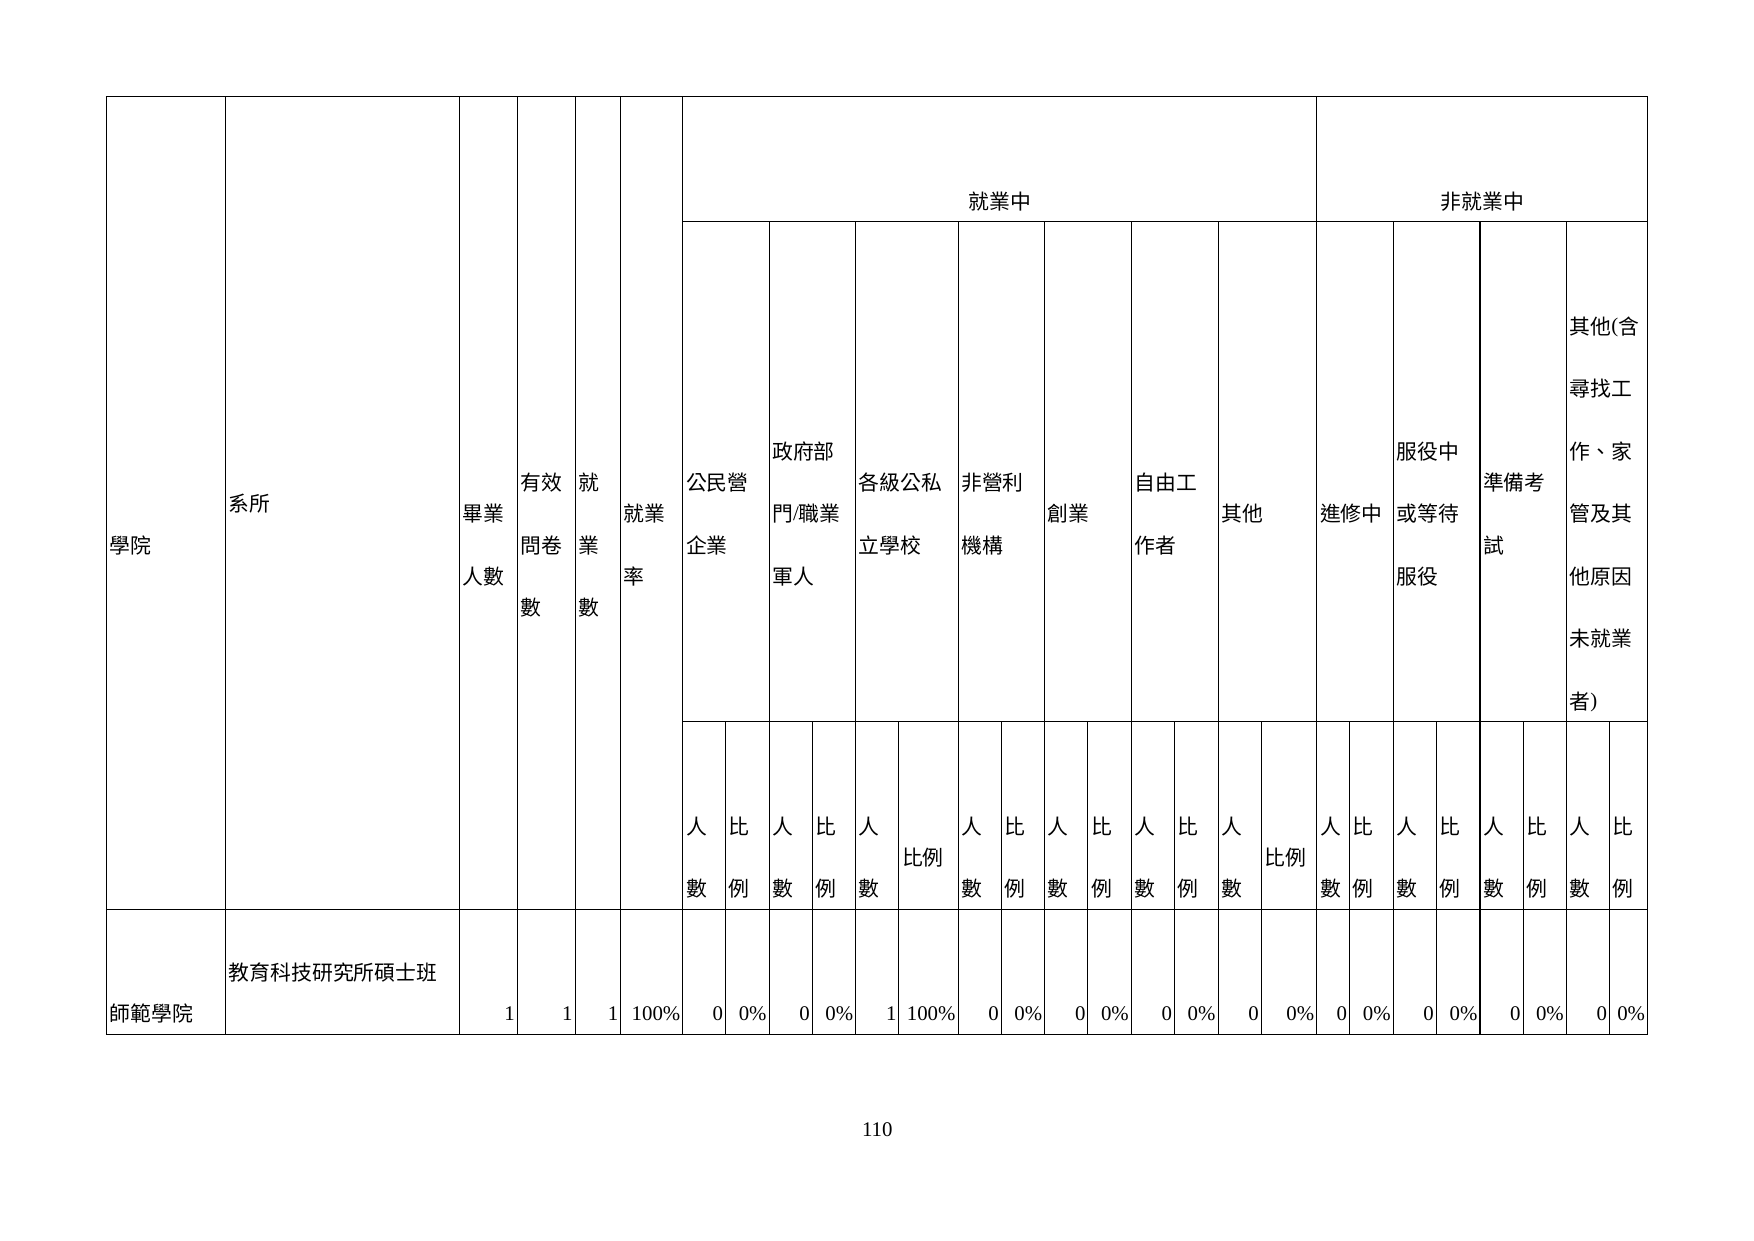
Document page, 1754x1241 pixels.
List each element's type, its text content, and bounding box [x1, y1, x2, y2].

table_cell 比例 [726, 722, 769, 908]
table_cell 人數 [1567, 722, 1609, 908]
table_cell 師範學院 [107, 910, 225, 1033]
table_cell 0 [1317, 910, 1349, 1033]
table_cell 0% [1002, 910, 1044, 1033]
table_header 畢業人數 [460, 97, 517, 908]
table_cell 0 [1394, 910, 1436, 1033]
table_cell 比例 [813, 722, 855, 908]
table_cell 其他 [1219, 222, 1316, 721]
table_header 學院 [107, 97, 225, 908]
table_cell 人數 [856, 722, 898, 908]
table_cell 0 [1219, 910, 1261, 1033]
table_cell 0 [1567, 910, 1609, 1033]
table_cell 比例 [1437, 722, 1479, 908]
table_cell 100% [899, 910, 958, 1033]
table_cell 進修中 [1317, 222, 1393, 721]
table_cell 比例 [1088, 722, 1131, 908]
table_cell 比例 [1002, 722, 1044, 908]
table_cell 政府部門/職業軍人 [770, 222, 855, 721]
table_header 就業數 [576, 97, 620, 908]
table_cell 0% [1262, 910, 1316, 1033]
table_cell 0 [770, 910, 812, 1033]
table_cell 公民營企業 [683, 222, 769, 721]
table_cell 1 [460, 910, 517, 1033]
table_cell 1 [576, 910, 620, 1033]
table_cell 1 [856, 910, 898, 1033]
table_cell 比例 [1524, 722, 1566, 908]
table_cell 0 [1045, 910, 1087, 1033]
table_cell 自由工作者 [1132, 222, 1218, 721]
table_cell 人數 [959, 722, 1001, 908]
table_cell 準備考試 [1481, 222, 1566, 721]
table_cell 0 [683, 910, 725, 1033]
table_cell 教育科技研究所碩士班 [226, 910, 459, 1033]
table_cell 1 [518, 910, 575, 1033]
table_cell 比例 [1262, 722, 1316, 908]
table_cell 人數 [1481, 722, 1523, 908]
table_cell 各級公私立學校 [856, 222, 958, 721]
table_cell 比例 [1175, 722, 1218, 908]
table_cell 人數 [1045, 722, 1087, 908]
table_cell 0% [1437, 910, 1479, 1033]
table_header 就業中 [683, 97, 1316, 221]
table_cell 創業 [1045, 222, 1131, 721]
table_cell 0% [1175, 910, 1218, 1033]
table_cell 人數 [1317, 722, 1349, 908]
table_cell 人數 [1394, 722, 1436, 908]
table_header 系所 [226, 97, 459, 908]
table_cell 人數 [683, 722, 725, 908]
table_cell 0 [1132, 910, 1174, 1033]
table_cell 其他(含尋找工作、家管及其他原因未就業者) [1567, 222, 1647, 721]
table_cell 0% [726, 910, 769, 1033]
table_cell 0% [1350, 910, 1393, 1033]
table_header 就業率 [621, 97, 682, 908]
table_cell 比例 [899, 722, 958, 908]
table_cell 0% [813, 910, 855, 1033]
table_cell 0% [1088, 910, 1131, 1033]
table_cell 100% [621, 910, 682, 1033]
table_header 非就業中 [1317, 97, 1647, 221]
table_cell 0% [1610, 910, 1647, 1033]
table_cell 0 [959, 910, 1001, 1033]
table_cell 比例 [1350, 722, 1393, 908]
table_cell 人數 [1132, 722, 1174, 908]
table_cell 人數 [770, 722, 812, 908]
table_header 有效問卷數 [518, 97, 575, 908]
table_cell 0 [1481, 910, 1523, 1033]
table_cell 比例 [1610, 722, 1647, 908]
table_cell 0% [1524, 910, 1566, 1033]
table_cell 服役中或等待服役 [1394, 222, 1479, 721]
table_cell 非營利機構 [959, 222, 1044, 721]
table_cell 人數 [1219, 722, 1261, 908]
